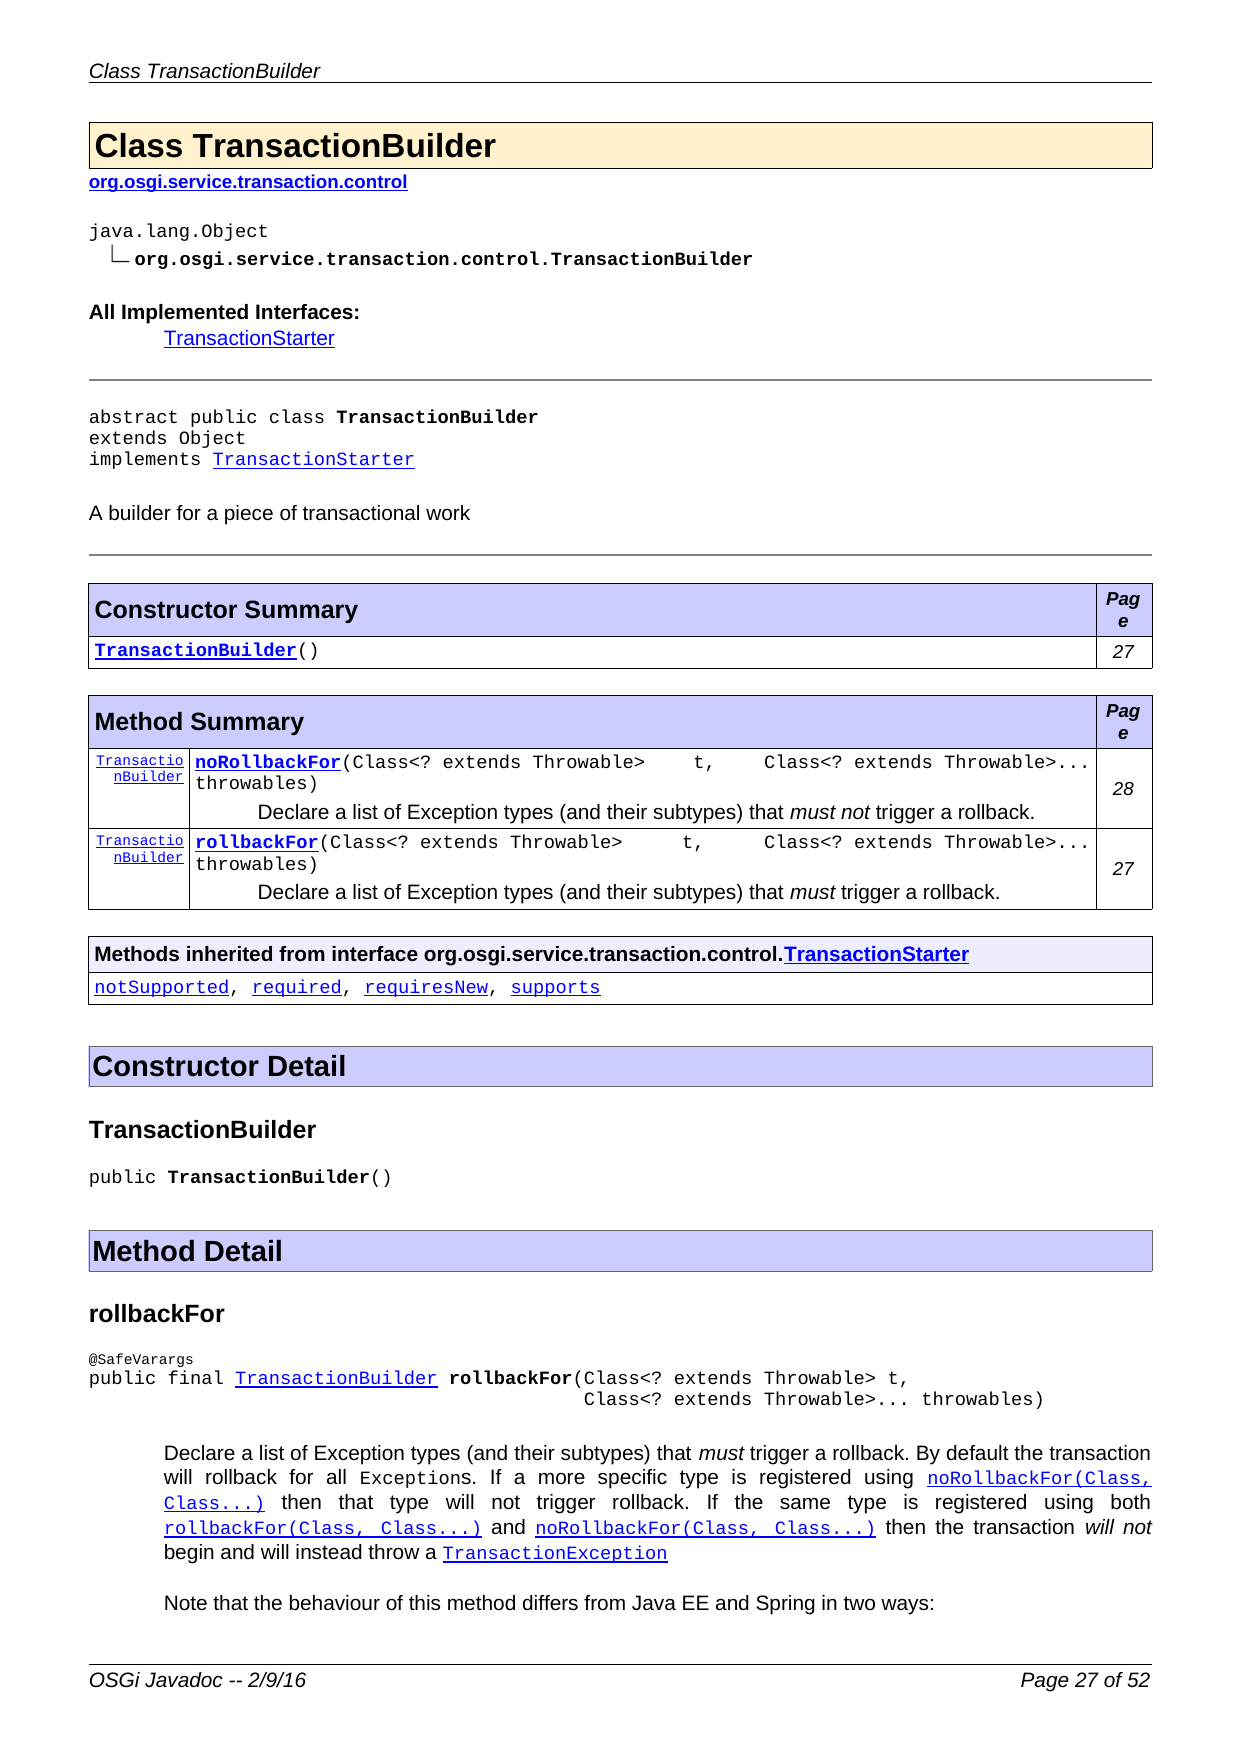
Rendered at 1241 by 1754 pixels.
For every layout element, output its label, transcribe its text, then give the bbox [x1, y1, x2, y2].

text Note that the behaviour of this method differs from Java EE and Spring in two ways: [163, 1590, 1152, 1614]
subtitle Class TransactionBuilder [90, 123, 1152, 168]
table_cell 27 [1097, 749, 1152, 828]
table_header Page [1097, 696, 1152, 748]
text implements TransactionStarter [88, 450, 1152, 471]
text abstract public class TransactionBuilder [88, 408, 1152, 429]
table_cell notSupported, required, requiresNew, supports [89, 973, 1152, 1004]
text org.osgi.service.transaction.control [88, 171, 1152, 193]
subtitle TransactionBuilder [88, 1115, 1152, 1144]
text Declare a list of Exception types (and their subtypes) that must trigger a rollback. By default the transaction will rollback for all Exceptions. If a more specific type is registered using noRollbackFor(Class, Class...) then that type will not trigger rollback. If the same type is registered using both rollbackFor(Class, Class...) and noRollbackFor(Class, Class...) then the transaction will not begin and will instead throw a TransactionException [163, 1441, 1152, 1565]
table_header Constructor Summary [89, 584, 1096, 636]
table_header Page [1097, 584, 1152, 636]
text public TransactionBuilder() [88, 1168, 1152, 1189]
picture [111, 243, 135, 266]
table_header Methods inherited from interface org.osgi.service.transaction.control.TransactionStarter [89, 937, 1152, 972]
text org.osgi.service.transaction.control.TransactionBuilder [88, 243, 1152, 271]
text extends Object [88, 429, 1152, 450]
table_header Method Summary [89, 696, 1096, 748]
table_cell TransactionBuilder [89, 829, 189, 909]
table_cell 26 [1097, 637, 1152, 667]
subtitle Method Detail [90, 1231, 1152, 1271]
subtitle Constructor Detail [90, 1047, 1152, 1086]
text A builder for a piece of transactional work [88, 501, 1152, 524]
table_cell 26 [1097, 829, 1152, 909]
table_cell noRollbackFor(Class<? extends Throwable> t, Class<? extends Throwable>... throwables) Declare a list of Exception types (and their subtypes) that must not trigger a rollback. [190, 749, 1096, 828]
table_cell TransactionBuilder [89, 749, 189, 828]
text java.lang.Object [88, 222, 1152, 243]
text @SafeVarargs public final TransactionBuilder rollbackFor(Class<? extends Throwable> t, Class<? extends Throwable>... throwables) [88, 1352, 1152, 1411]
table_cell TransactionBuilder() [89, 637, 1096, 667]
subtitle rollbackFor [88, 1299, 1152, 1328]
text TransactionStarter [163, 326, 1152, 350]
table_cell rollbackFor(Class<? extends Throwable> t, Class<? extends Throwable>... throwables) Declare a list of Exception types (and their subtypes) that must trigger a rollback. [190, 829, 1096, 909]
subtitle All Implemented Interfaces: [88, 300, 1152, 324]
